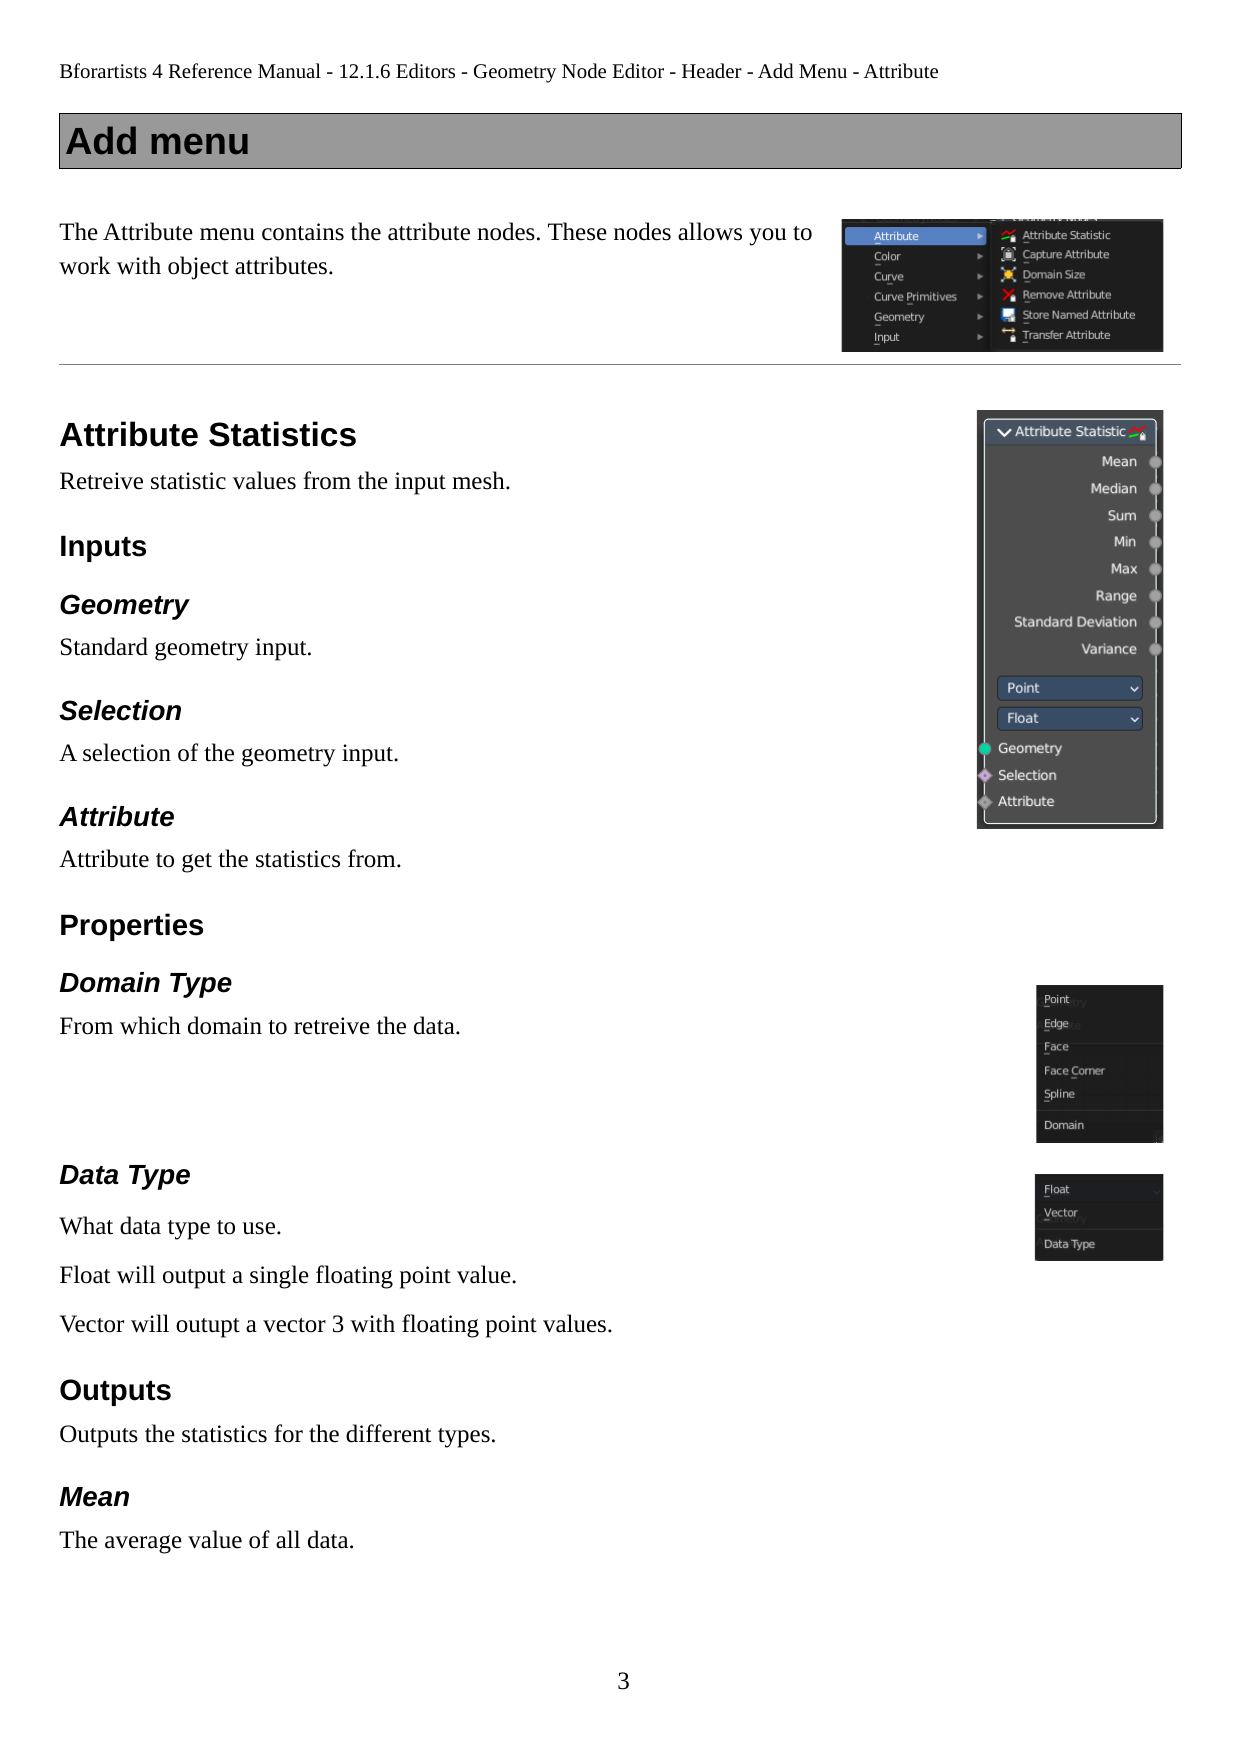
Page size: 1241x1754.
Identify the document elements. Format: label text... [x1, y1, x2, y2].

subtitle Mean [59, 1481, 1181, 1513]
subtitle Inputs [59, 529, 976, 563]
text The Attribute menu contains the attribute nodes. These nodes allows you to work with object attributes. [59, 217, 1181, 280]
text The average value of all data. [59, 1525, 1181, 1554]
picture [976, 410, 1164, 829]
picture [1034, 1174, 1164, 1261]
text Attribute to get the statistics from. [59, 844, 1181, 873]
subtitle [1164, 588, 1181, 620]
subtitle Selection [59, 694, 976, 726]
subtitle [1164, 694, 1181, 726]
text A selection of the geometry input. [59, 738, 976, 767]
text Standard geometry input. [59, 632, 976, 661]
subtitle Attribute Statistics [59, 414, 976, 453]
subtitle Attribute [59, 800, 1181, 832]
subtitle Outputs [59, 1373, 1181, 1407]
text Data Type [59, 1158, 1181, 1190]
text Outputs the statistics for the different types. [59, 1419, 1181, 1448]
subtitle [1164, 414, 1181, 453]
text What data type to use. [59, 1211, 1034, 1240]
subtitle Geometry [59, 588, 976, 620]
picture [1036, 985, 1164, 1143]
subtitle Domain Type [59, 967, 1181, 999]
text [1164, 1211, 1181, 1240]
subtitle Properties [59, 908, 1181, 942]
text Retreive statistic values from the input mesh. [59, 466, 976, 494]
picture [841, 219, 1164, 352]
text Float will output a single floating point value. [59, 1260, 1181, 1289]
subtitle [1164, 529, 1181, 563]
table_header Add menu [60, 114, 1181, 168]
text Vector will outupt a vector 3 with floating point values. [59, 1309, 1181, 1338]
text From which domain to retreive the data. [59, 1011, 1036, 1040]
text [1164, 632, 1181, 661]
